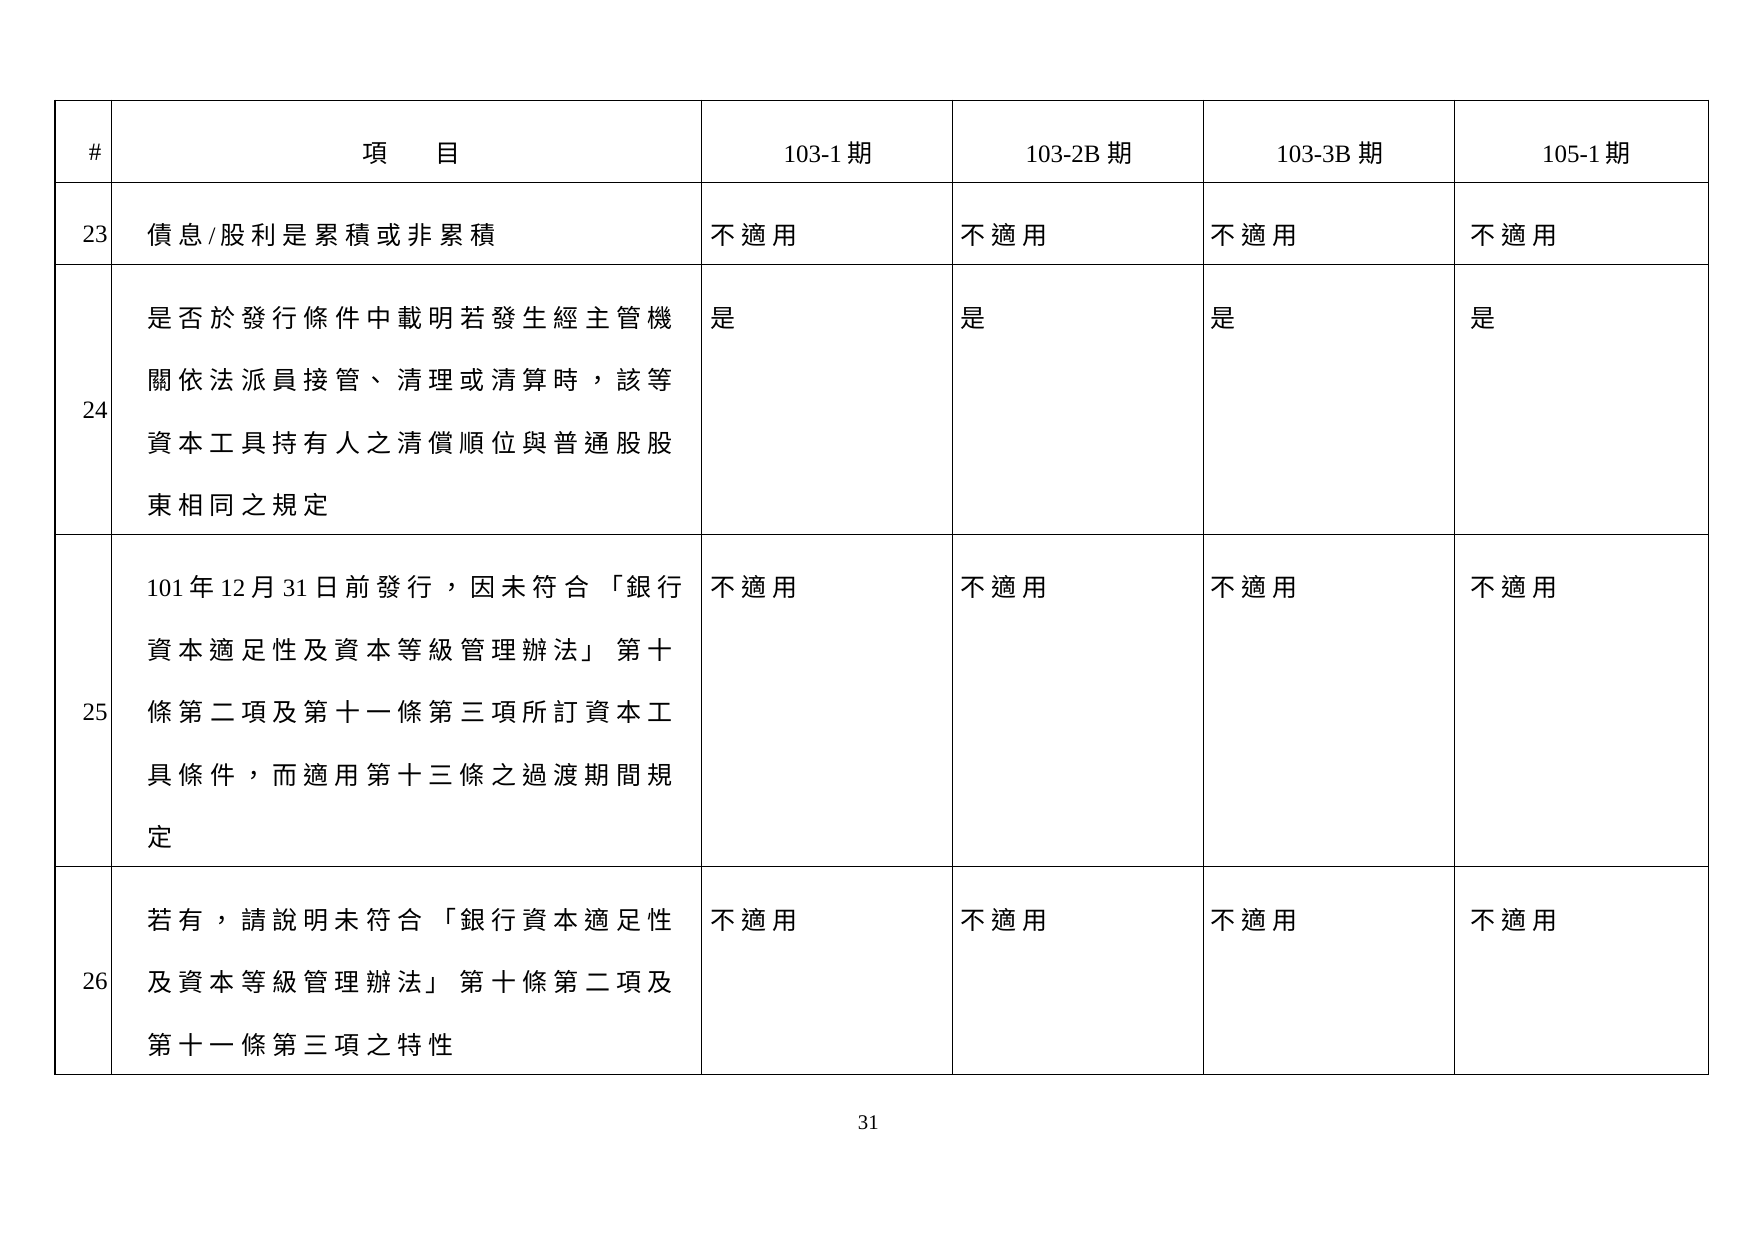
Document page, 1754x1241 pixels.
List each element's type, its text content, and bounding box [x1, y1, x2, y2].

table_header 103-3B期 [1204, 101, 1454, 182]
table_cell 不適用 [1204, 535, 1454, 866]
table_cell 不適用 [1204, 183, 1454, 264]
table_cell 若有，請說明未符合「銀行資本適足性及資本等級管理辦法」第十條第二項及第十一條第三項之特性 [112, 867, 701, 1073]
table_cell 不適用 [702, 183, 952, 264]
table_cell 24 [56, 265, 111, 534]
table_cell 不適用 [953, 535, 1203, 866]
table_cell 是 [702, 265, 952, 534]
table_header 103-2B期 [953, 101, 1203, 182]
table_cell 不適用 [702, 535, 952, 866]
table_header 103-1期 [702, 101, 952, 182]
table_cell 不適用 [1455, 867, 1708, 1073]
table_cell 是 [953, 265, 1203, 534]
table_cell 是否於發行條件中載明若發生經主管機關依法派員接管、清理或清算時，該等資本工具持有人之清償順位與普通股股東相同之規定 [112, 265, 701, 534]
table_cell 是 [1455, 265, 1708, 534]
table_cell 不適用 [953, 183, 1203, 264]
table_cell 不適用 [1455, 535, 1708, 866]
table_cell 不適用 [1455, 183, 1708, 264]
table_cell 不適用 [953, 867, 1203, 1073]
table_header # [56, 101, 111, 182]
table_cell 不適用 [1204, 867, 1454, 1073]
table_cell 是 [1204, 265, 1454, 534]
table_cell 26 [56, 867, 111, 1073]
table_header 項 目 [112, 101, 701, 182]
table_cell 25 [56, 535, 111, 866]
table_cell 不適用 [702, 867, 952, 1073]
table_cell 23 [56, 183, 111, 264]
table_cell 債息/股利是累積或非累積 [112, 183, 701, 264]
table_cell 101年12月31日前發行，因未符合「銀行資本適足性及資本等級管理辦法」第十條第二項及第十一條第三項所訂資本工具條件，而適用第十三條之過渡期間規定 [112, 535, 701, 866]
table_header 105-1期 [1455, 101, 1708, 182]
